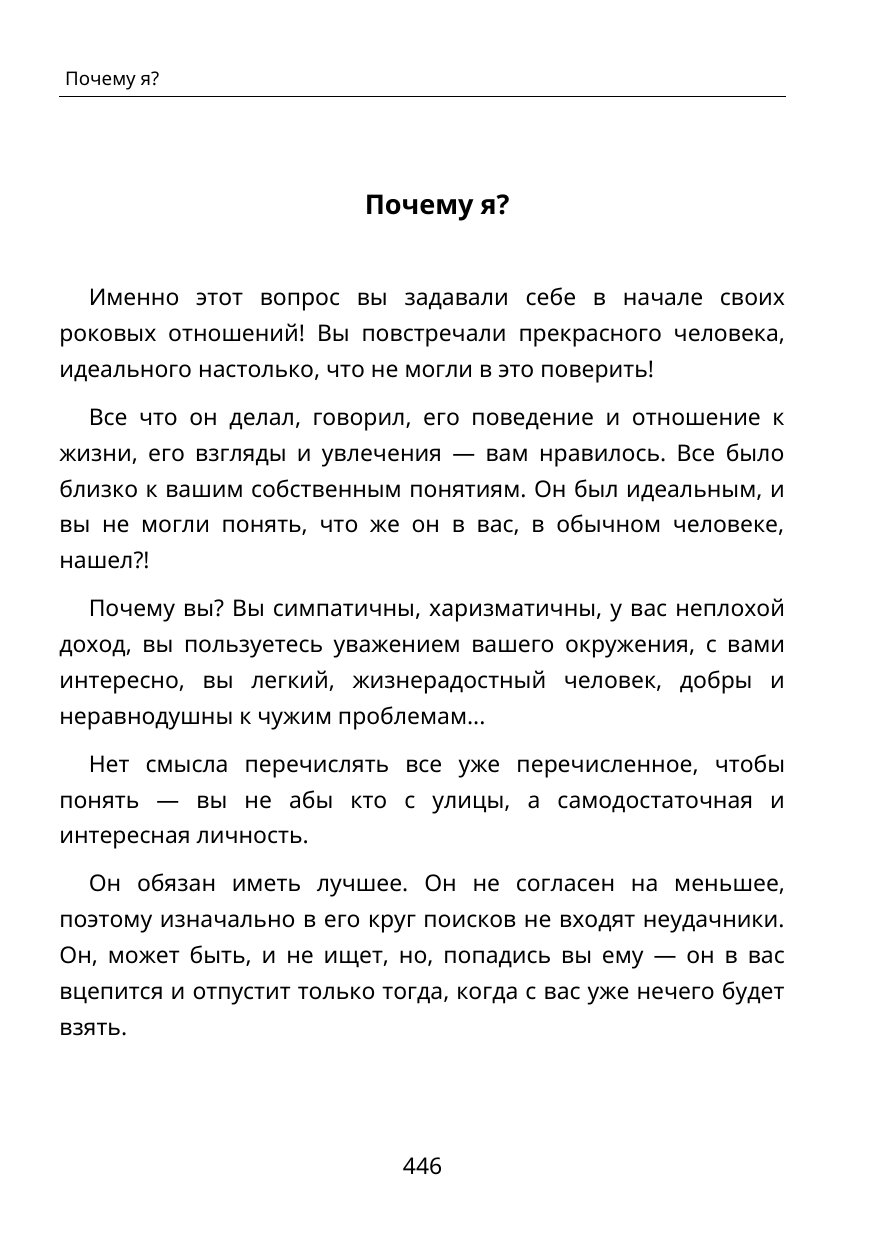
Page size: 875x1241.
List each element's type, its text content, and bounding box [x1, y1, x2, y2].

text Нет смысла перечислять все уже перечисленное, чтобы понять — вы не абы кто с улицы, а самодостаточная и интересная личность. [59, 748, 786, 851]
text Именно этот вопрос вы задавали себе в начале своих роковых отношений! Вы повстречали прекрасного человека, идеального настолько, что не могли в это поверить! [59, 281, 786, 384]
text Все что он делал, говорил, его поведение и отношение к жизни, его взгляды и увлечения — вам нравилось. Все было близко к вашим собственным понятиям. Он был идеальным, и вы не могли понять, что же он в вас, в обычном человеке, нашел?! [59, 401, 786, 576]
text Почему вы? Вы симпатичны, харизматичны, у вас неплохой доход, вы пользуетесь уважением вашего окружения, с вами интересно, вы легкий, жизнерадостный человек, добры и неравнодушны к чужим проблемам... [59, 592, 786, 731]
text Он обязан иметь лучшее. Он не согласен на меньшее, поэтому изначально в его круг поисков не входят неудачники. Он, может быть, и не ищет, но, попадись вы ему — он в вас вцепится и отпустит только тогда, когда с вас уже нечего будет взять. [59, 867, 786, 1042]
subtitle Почему я? [59, 185, 786, 222]
